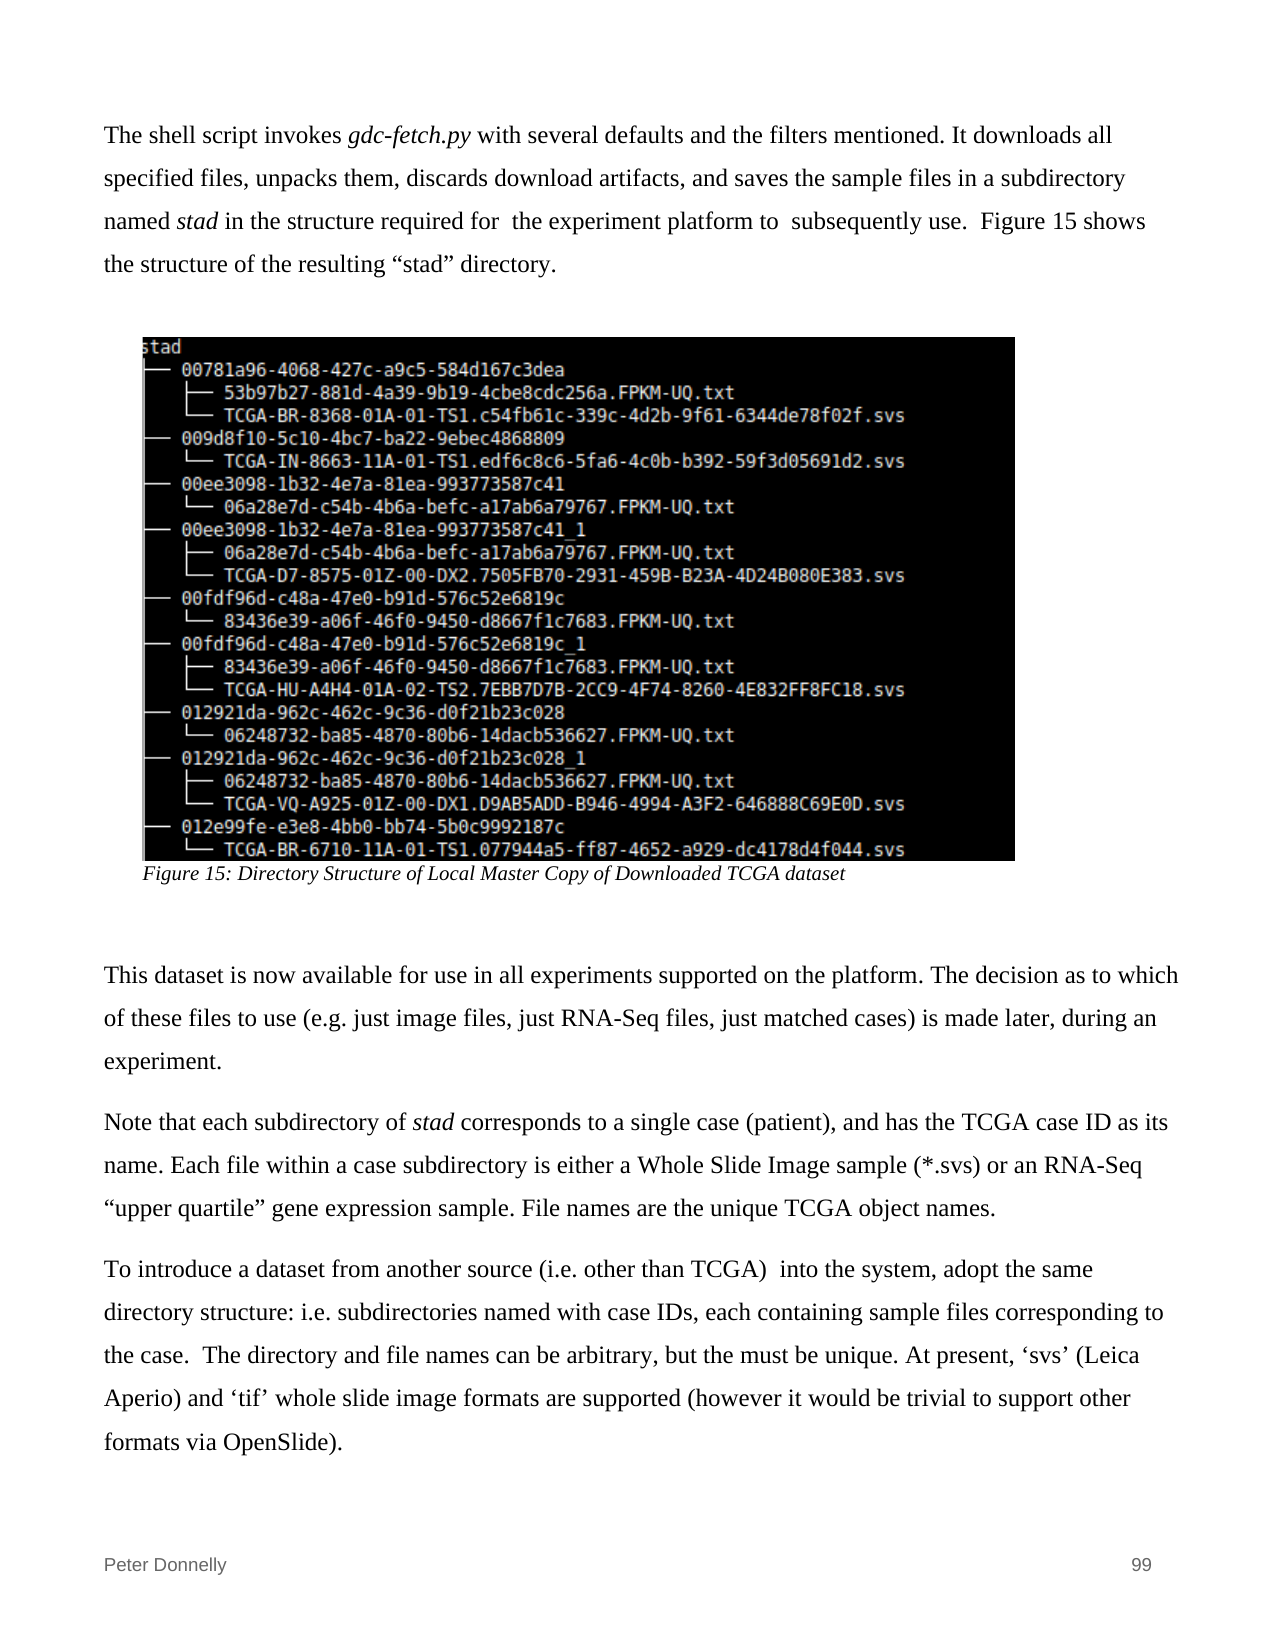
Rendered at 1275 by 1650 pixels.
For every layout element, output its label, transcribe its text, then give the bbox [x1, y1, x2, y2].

text Figure 15: Directory Structure of Local Master Copy of Downloaded TCGA dataset [142, 861, 1015, 885]
text This dataset is now available for use in all experiments supported on the platform. The decision as to which of these files to use (e.g. just image files, just RNA-Seq files, just matched cases) is made later, during an experiment. [103, 960, 1181, 1075]
text To introduce a dataset from another source (i.e. other than TCGA) into the system, adopt the same directory structure: i.e. subdirectories named with case IDs, each containing sample files corresponding to the case. The directory and file names can be arbitrary, but the must be unique. At present, ‘svs’ (Leica Aperio) and ‘tif’ whole slide image formats are supported (however it would be trivial to support other formats via OpenSlide). [103, 1254, 1181, 1455]
picture [142, 337, 1015, 861]
text The shell script invokes gdc-fetch.py with several defaults and the filters mentioned. It downloads all specified files, unpacks them, discards download artifacts, and saves the sample files in a subdirectory named stad in the structure required for the experiment platform to subsequently use. Figure 15 shows the structure of the resulting “stad” directory. [103, 120, 1181, 278]
text Note that each subdirectory of stad corresponds to a single case (patient), and has the TCGA case ID as its name. Each file within a case subdirectory is either a Whole Slide Image sample (*.svs) or an RNA-Seq “upper quartile” gene expression sample. File names are the unique TCGA object names. [103, 1107, 1181, 1222]
